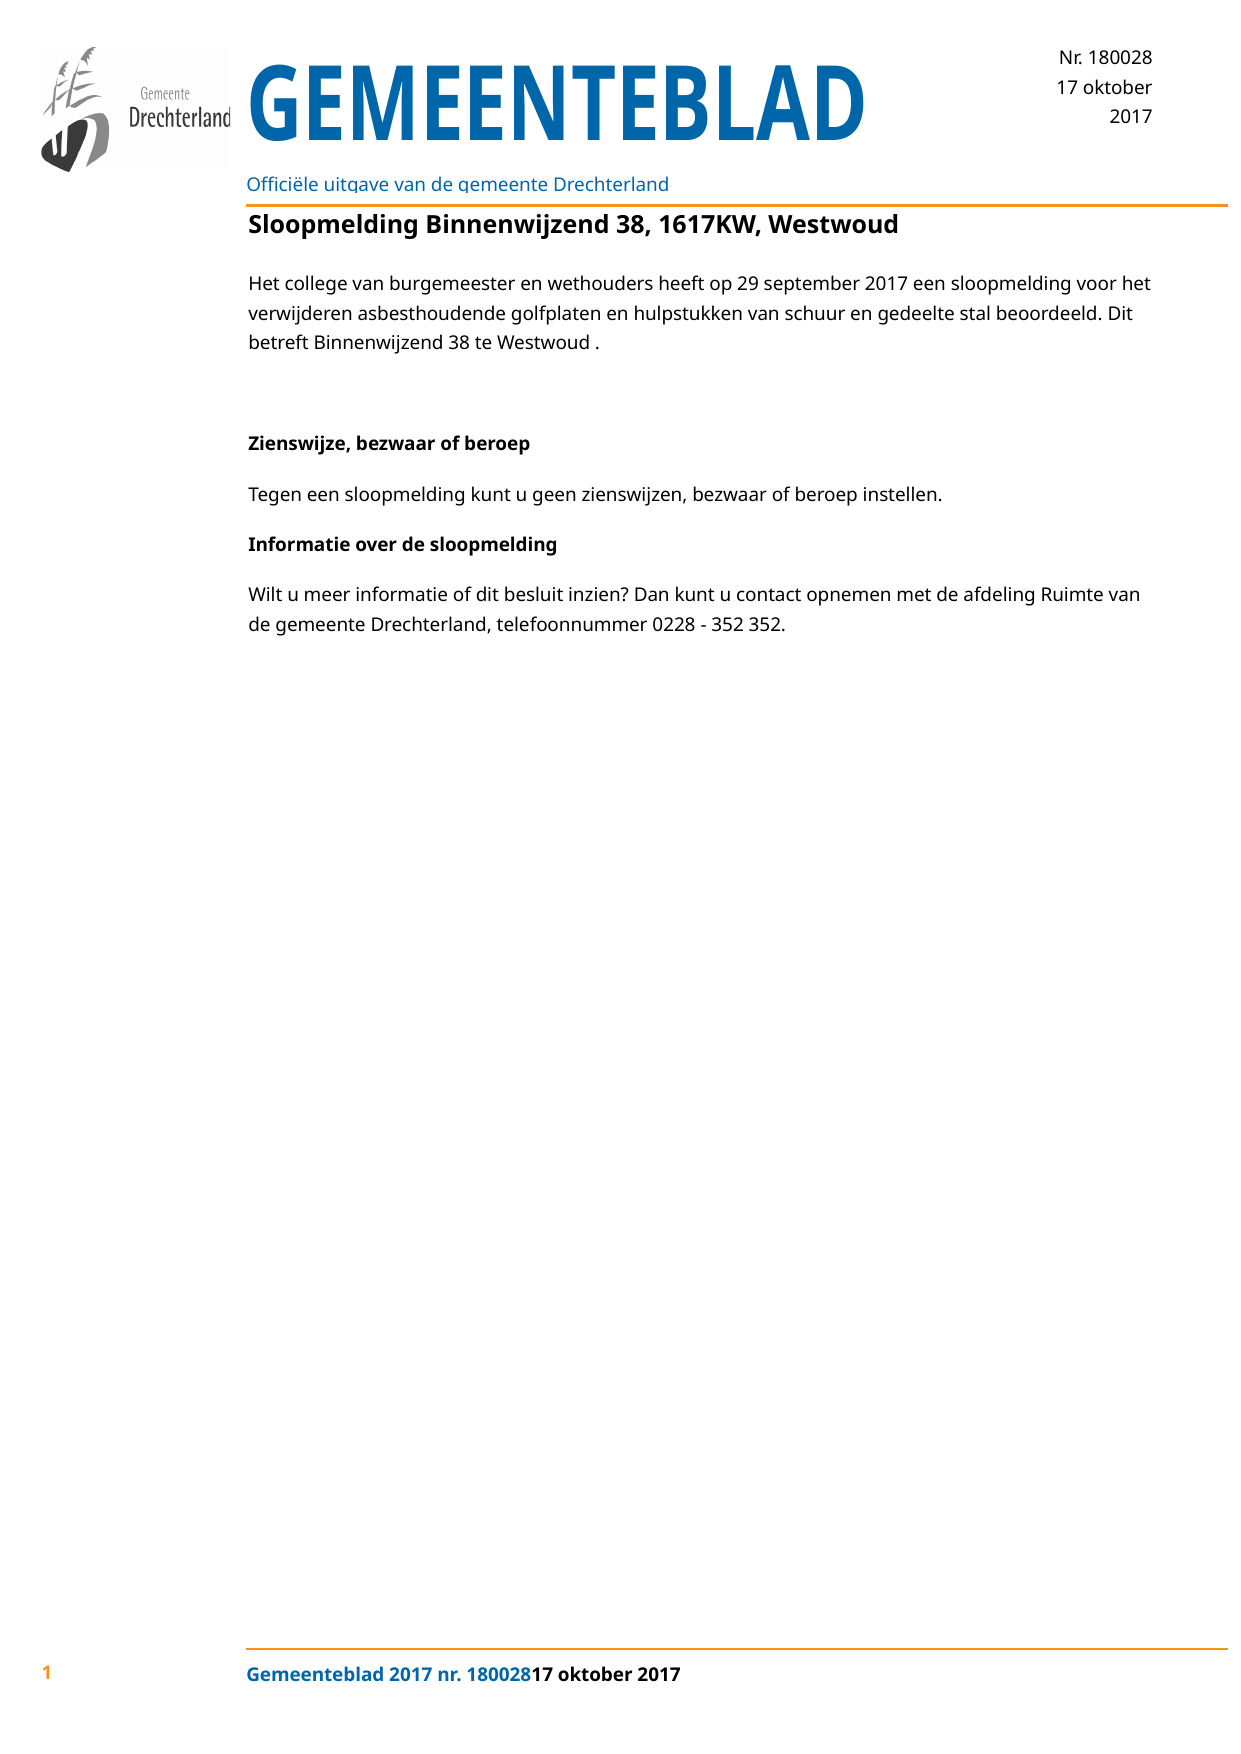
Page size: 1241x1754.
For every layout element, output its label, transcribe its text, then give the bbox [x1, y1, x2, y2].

picture [41, 47, 231, 172]
text Wilt u meer informatie of dit besluit inzien? Dan kunt u contact opnemen met de afdeling Ruimte van de gemeente Drechterland, telefoonnummer 0228 - 352 352. [248, 582, 1152, 637]
text Tegen een sloopmelding kunt u geen zienswijzen, bezwaar of beroep instellen. [248, 481, 1152, 506]
text Het college van burgemeester en wethouders heeft op 29 september 2017 een sloopmelding voor het verwijderen asbesthoudende golfplaten en hulpstukken van schuur en gedeelte stal beoordeeld. Dit betreft Binnenwijzend 38 te Westwoud . [248, 270, 1152, 355]
text Informatie over de sloopmelding [248, 531, 1152, 557]
text Sloopmelding Binnenwijzend 38, 1617KW, Westwoud [248, 207, 1152, 241]
text Zienswijze, bezwaar of beroep [248, 430, 1152, 456]
